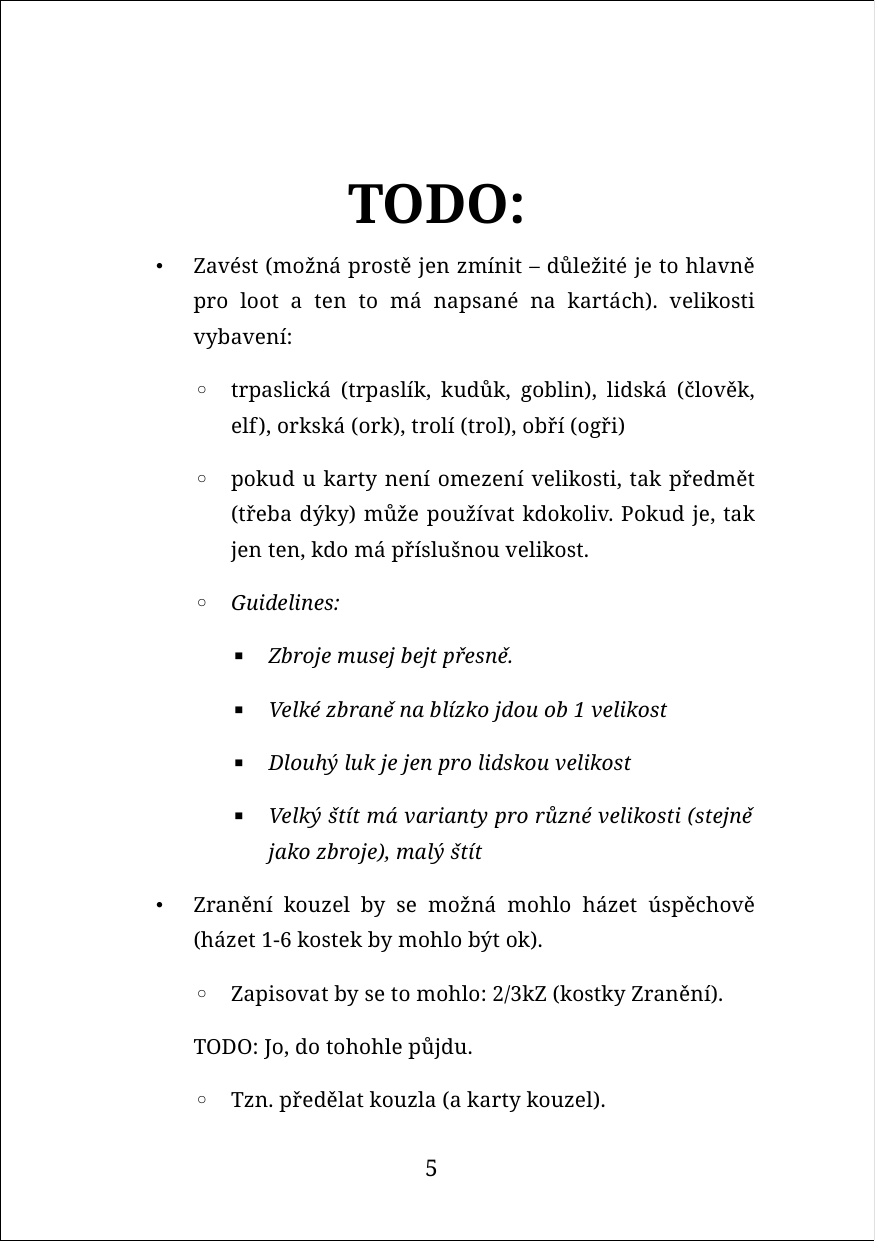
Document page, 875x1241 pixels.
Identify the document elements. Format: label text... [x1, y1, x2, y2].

list Zranění kouzel by se možná mohlo házet úspěchově (házet 1-6 kostek by mohlo být ok). [156, 890, 756, 954]
list Guidelines: [193, 588, 756, 617]
list Zapisovat by se to mohlo: 2/3kZ (kostky Zranění). [193, 979, 756, 1007]
list pokud u karty není omezení velikosti, tak předmět (třeba dýky) může používat kdokoliv. Pokud je, tak jen ten, kdo má příslušnou velikost. [193, 464, 756, 563]
list Dlouhý luk je jen pro lidskou velikost [231, 748, 756, 776]
list Velké zbraně na blízko jdou ob 1 velikost [231, 695, 756, 723]
list Tzn. předělat kouzla (a karty kouzel). [193, 1085, 756, 1114]
list Velký štít má varianty pro různé velikosti (stejně jako zbroje), malý štít [231, 801, 756, 865]
list trpaslická (trpaslík, kudůk, goblin), lidská (člověk, elf), orkská (ork), trolí (trol), obří (ogři) [193, 375, 756, 439]
list Zavést (možná prostě jen zmínit – důležité je to hlavně pro loot a ten to má napsané na kartách). velikosti vybavení: [156, 251, 756, 351]
list TODO: Jo, do tohohle půjdu. [156, 1032, 756, 1060]
subtitle TODO: [118, 166, 756, 239]
list Zbroje musej bejt přesně. [231, 642, 756, 670]
